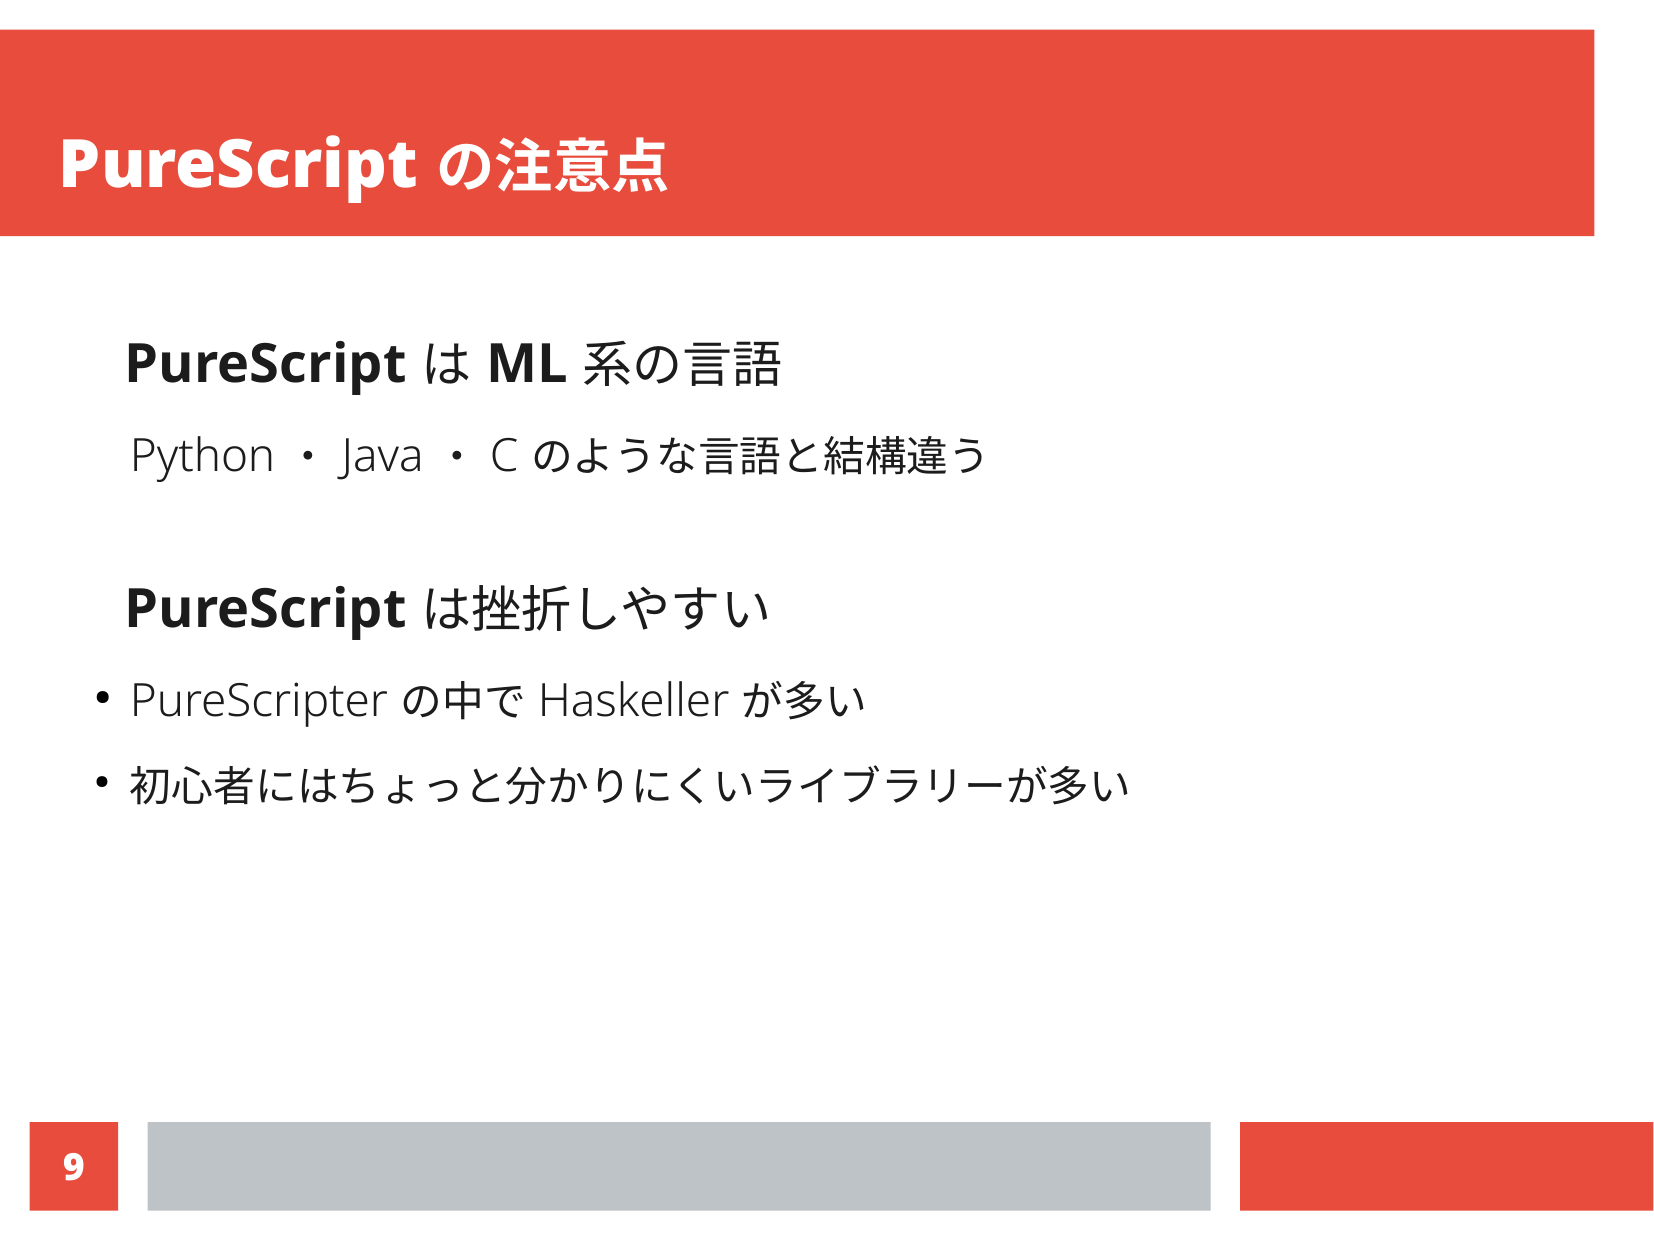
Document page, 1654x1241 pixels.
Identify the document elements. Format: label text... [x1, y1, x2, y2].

title PureScriptの注意点 [59, 59, 1595, 207]
list PureScriptはML系の言語 Python・Java・Cのような言語と結構違う PureScriptは挫折しやすい PureScripterの中でHaskellerが多い 初心者にはちょっと分かりにくいライブラリーが多い [59, 324, 1565, 1093]
